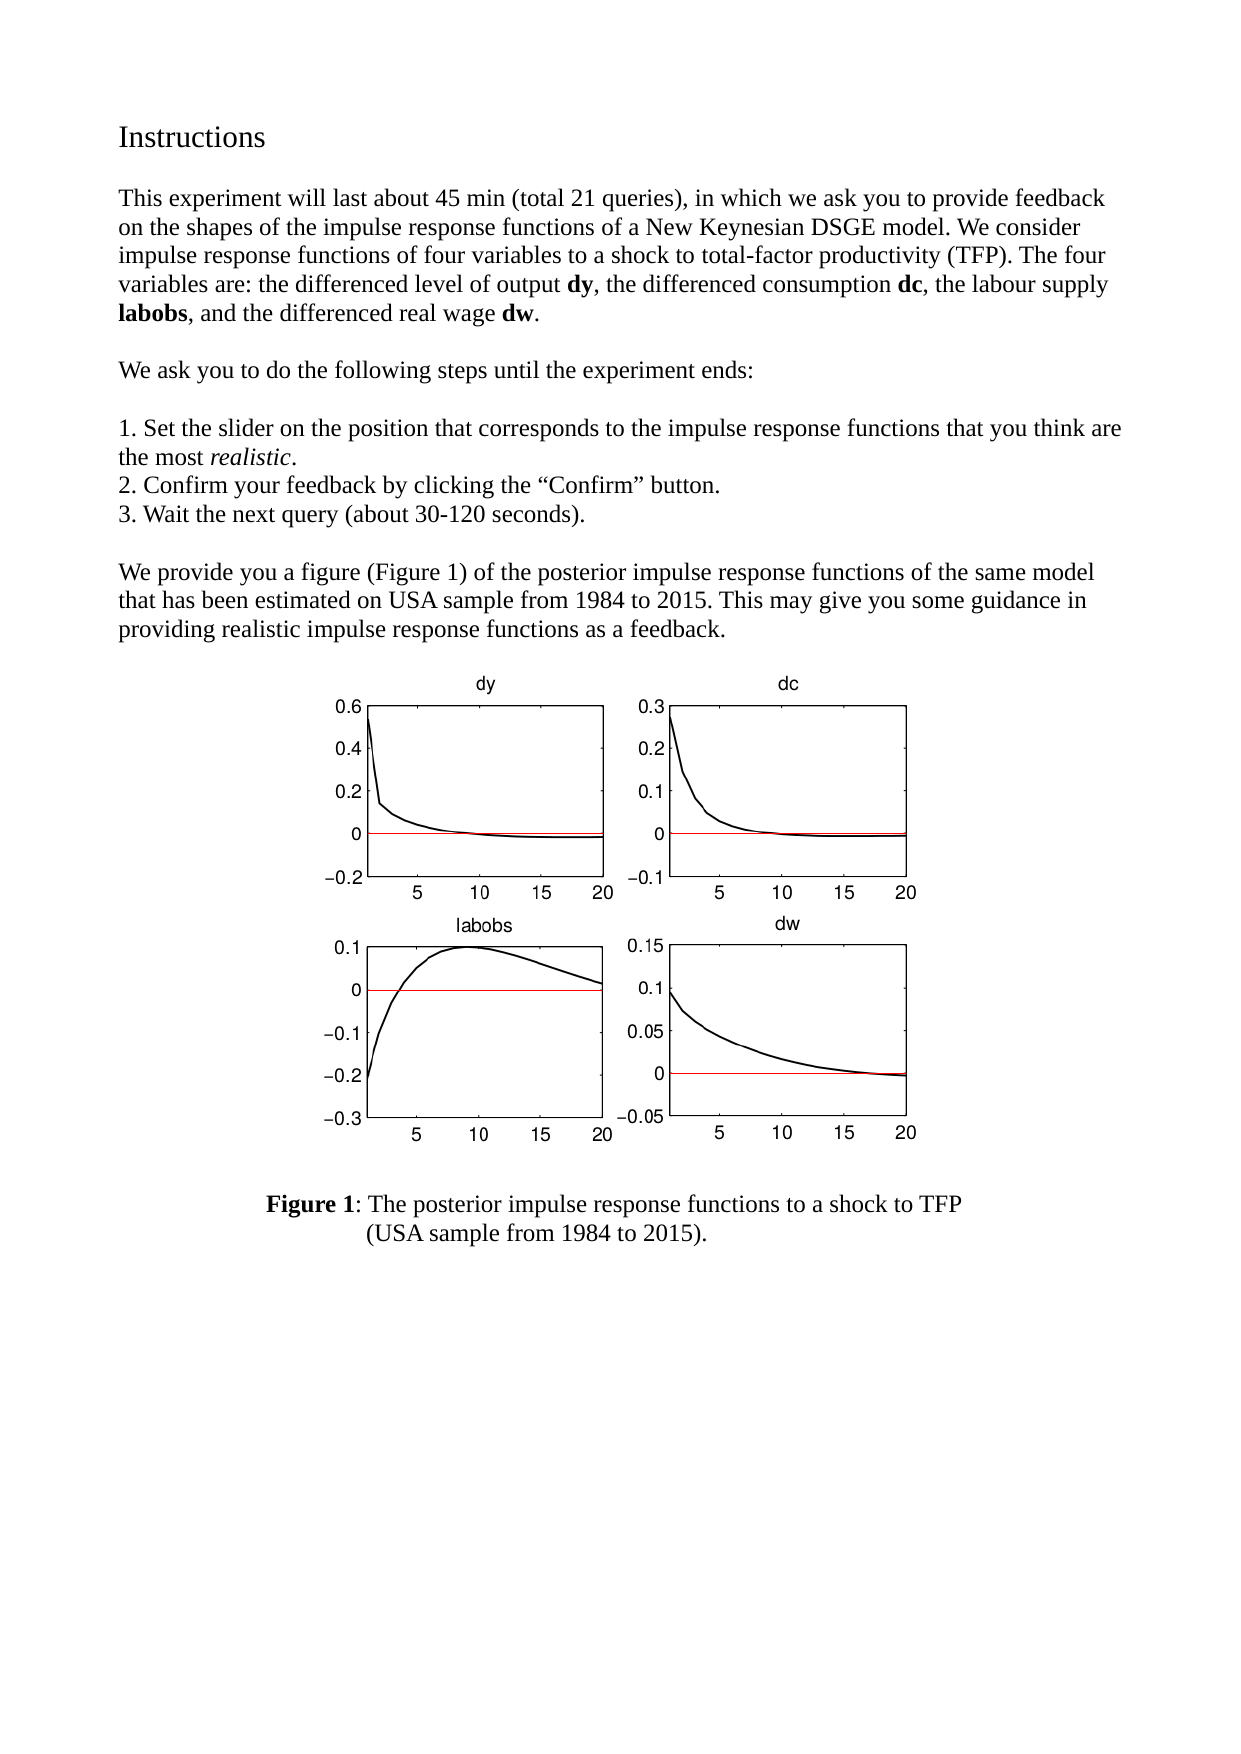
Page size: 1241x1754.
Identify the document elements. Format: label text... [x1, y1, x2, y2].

text 1. Set the slider on the position that corresponds to the impulse response functions that you think are the most realistic. [118, 413, 1122, 470]
text We provide you a figure (Figure 1) of the posterior impulse response functions of the same model that has been estimated on USA sample from 1984 to 2015. This may give you some guidance in providing realistic impulse response functions as a feedback. [118, 557, 1122, 643]
text Figure 1: The posterior impulse response functions to a shock to TFP (USA sample from 1984 to 2015). [118, 1189, 1122, 1247]
text 3. Wait the next query (about 30-120 seconds). [118, 499, 1122, 528]
text Instructions [118, 118, 1122, 154]
picture [317, 671, 923, 1152]
text This experiment will last about 45 min (total 21 queries), in which we ask you to provide feedback on the shapes of the impulse response functions of a New Keynesian DSGE model. We consider impulse response functions of four variables to a shock to total-factor productivity (TFP). The four variables are: the differenced level of output dy, the differenced consumption dc, the labour supply labobs, and the differenced real wage dw. [118, 183, 1122, 327]
text We ask you to do the following steps until the experiment ends: [118, 355, 1122, 384]
text 2. Confirm your feedback by clicking the “Confirm” button. [118, 470, 1122, 499]
